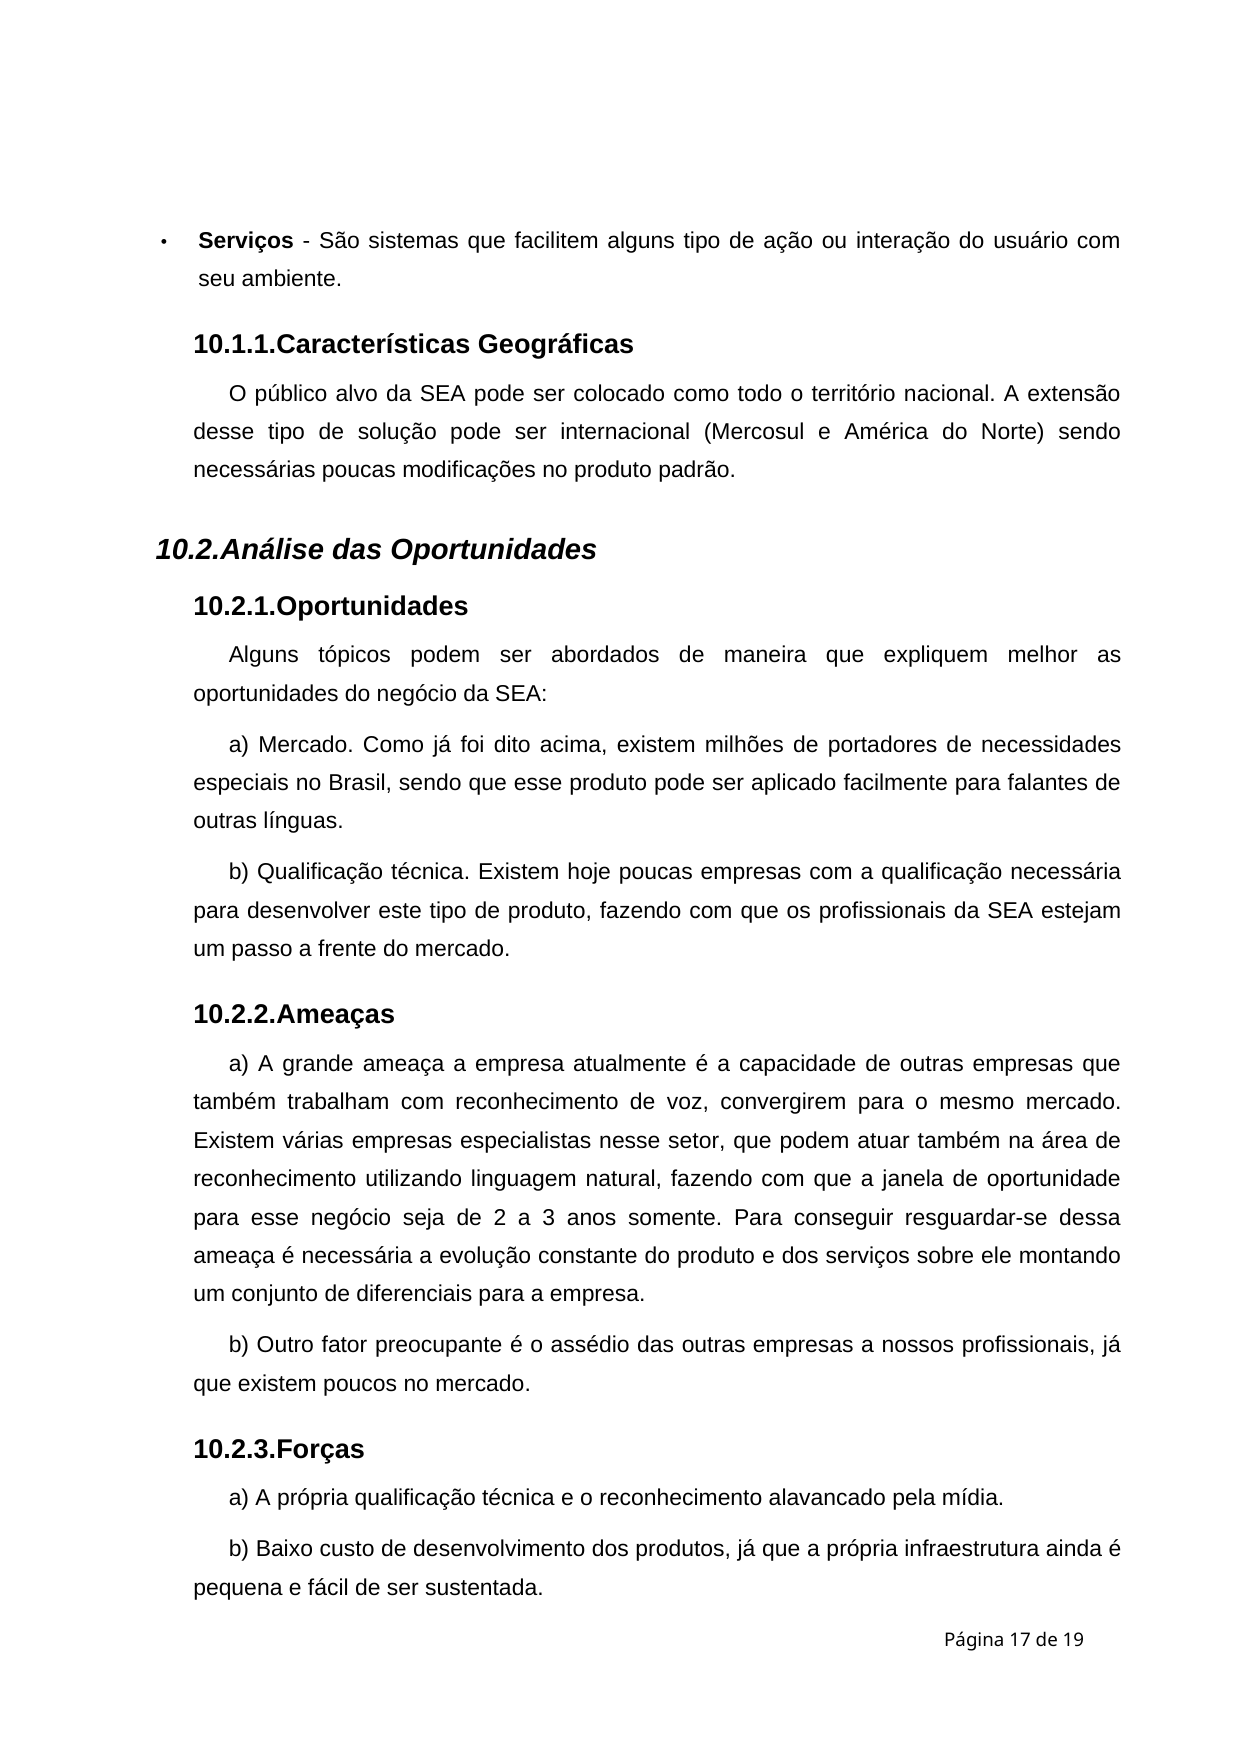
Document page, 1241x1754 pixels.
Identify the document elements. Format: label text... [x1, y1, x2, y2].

text a) A grande ameaça a empresa atualmente é a capacidade de outras empresas que também trabalham com reconhecimento de voz, convergirem para o mesmo mercado. Existem várias empresas especialistas nesse setor, que podem atuar também na área de reconhecimento utilizando linguagem natural, fazendo com que a janela de oportunidade para esse negócio seja de 2 a 3 anos somente. Para conseguir resguardar-se dessa ameaça é necessária a evolução constante do produto e dos serviços sobre ele montando um conjunto de diferenciais para a empresa. [193, 1051, 1122, 1307]
subtitle Oportunidades [193, 591, 1122, 621]
text b) Baixo custo de desenvolvimento dos produtos, já que a própria infraestrutura ainda é pequena e fácil de ser sustentada. [193, 1536, 1122, 1600]
text a) Mercado. Como já foi dito acima, existem milhões de portadores de necessidades especiais no Brasil, sendo que esse produto pode ser aplicado facilmente para falantes de outras línguas. [193, 731, 1122, 834]
subtitle Forças [193, 1434, 1122, 1464]
list Serviços - São sistemas que facilitem alguns tipo de ação ou interação do usuário com seu ambiente. [161, 227, 1122, 291]
text Alguns tópicos podem ser abordados de maneira que expliquem melhor as oportunidades do negócio da SEA: [193, 642, 1122, 706]
subtitle Ameaças [193, 999, 1122, 1030]
text O público alvo da SEA pode ser colocado como todo o território nacional. A extensão desse tipo de solução pode ser internacional (Mercosul e América do Norte) sendo necessárias poucas modificações no produto padrão. [193, 380, 1122, 483]
subtitle Análise das Oportunidades [155, 533, 1122, 566]
subtitle Características Geográficas [193, 329, 1122, 359]
text b) Outro fator preocupante é o assédio das outras empresas a nossos profissionais, já que existem poucos no mercado. [193, 1332, 1122, 1396]
text a) A própria qualificação técnica e o reconhecimento alavancado pela mídia. [193, 1485, 1122, 1511]
text b) Qualificação técnica. Existem hoje poucas empresas com a qualificação necessária para desenvolver este tipo de produto, fazendo com que os profissionais da SEA estejam um passo a frente do mercado. [193, 859, 1122, 962]
